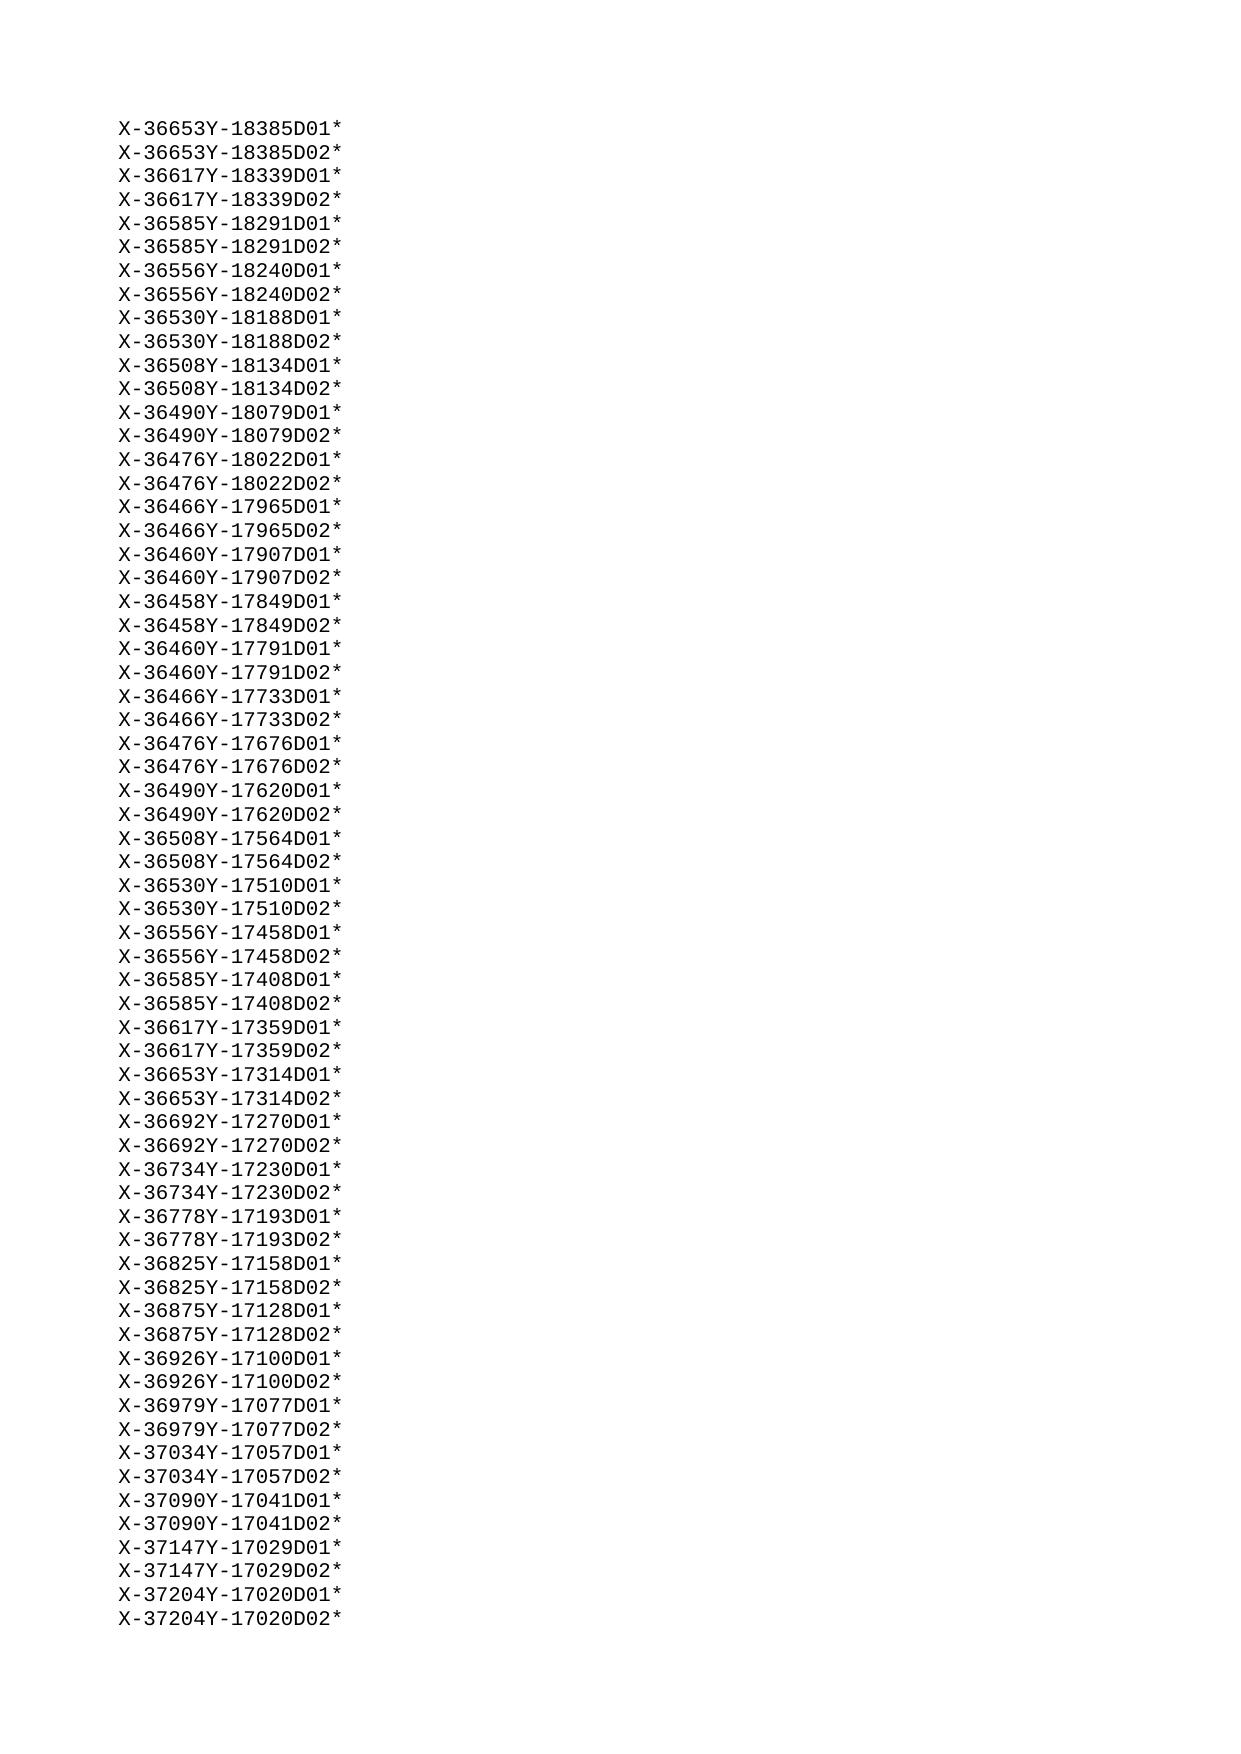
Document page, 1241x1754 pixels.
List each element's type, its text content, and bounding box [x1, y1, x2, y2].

text X-36508Y-17564D01* [118, 827, 1122, 851]
text X-36825Y-17158D01* [118, 1253, 1122, 1277]
text X-36530Y-17510D01* [118, 875, 1122, 898]
text X-36476Y-17676D02* [118, 757, 1122, 780]
text X-36556Y-18240D02* [118, 284, 1122, 307]
text X-36490Y-18079D02* [118, 426, 1122, 449]
text X-36460Y-17907D01* [118, 544, 1122, 567]
text X-37204Y-17020D02* [118, 1608, 1122, 1631]
text X-37147Y-17029D01* [118, 1537, 1122, 1561]
text X-37034Y-17057D01* [118, 1442, 1122, 1466]
text X-36490Y-18079D01* [118, 402, 1122, 426]
text X-36734Y-17230D01* [118, 1158, 1122, 1182]
text X-36585Y-17408D01* [118, 969, 1122, 993]
text X-36653Y-18385D02* [118, 142, 1122, 165]
text X-36466Y-17965D01* [118, 496, 1122, 520]
text X-36778Y-17193D01* [118, 1206, 1122, 1229]
text X-36556Y-17458D02* [118, 946, 1122, 969]
text X-36460Y-17791D01* [118, 638, 1122, 662]
text X-36556Y-18240D01* [118, 260, 1122, 284]
text X-36875Y-17128D01* [118, 1300, 1122, 1324]
text X-37090Y-17041D02* [118, 1513, 1122, 1537]
text X-36476Y-17676D01* [118, 733, 1122, 757]
text X-36466Y-17733D02* [118, 709, 1122, 733]
text X-37204Y-17020D01* [118, 1584, 1122, 1608]
text X-36778Y-17193D02* [118, 1229, 1122, 1253]
text X-36653Y-17314D01* [118, 1064, 1122, 1088]
text X-36458Y-17849D01* [118, 591, 1122, 615]
text X-36508Y-18134D02* [118, 378, 1122, 402]
text X-36460Y-17791D02* [118, 662, 1122, 686]
text X-36508Y-18134D01* [118, 354, 1122, 378]
text X-36476Y-18022D02* [118, 473, 1122, 496]
text X-36476Y-18022D01* [118, 449, 1122, 473]
text X-36926Y-17100D02* [118, 1371, 1122, 1395]
text X-36617Y-18339D01* [118, 165, 1122, 189]
text X-36617Y-18339D02* [118, 189, 1122, 213]
text X-36585Y-18291D01* [118, 213, 1122, 236]
text X-36530Y-18188D02* [118, 331, 1122, 354]
text X-37090Y-17041D01* [118, 1489, 1122, 1513]
text X-36460Y-17907D02* [118, 567, 1122, 591]
text X-36692Y-17270D02* [118, 1135, 1122, 1158]
text X-36585Y-18291D02* [118, 236, 1122, 260]
text X-36825Y-17158D02* [118, 1277, 1122, 1300]
text X-36490Y-17620D02* [118, 804, 1122, 827]
text X-36653Y-17314D02* [118, 1088, 1122, 1111]
text X-36734Y-17230D02* [118, 1182, 1122, 1206]
text X-36466Y-17965D02* [118, 520, 1122, 544]
text X-36692Y-17270D01* [118, 1111, 1122, 1135]
text X-36585Y-17408D02* [118, 993, 1122, 1017]
text X-36653Y-18385D01* [118, 118, 1122, 142]
text X-36875Y-17128D02* [118, 1324, 1122, 1348]
text X-36926Y-17100D01* [118, 1348, 1122, 1371]
text X-36979Y-17077D01* [118, 1395, 1122, 1419]
text X-36458Y-17849D02* [118, 615, 1122, 638]
text X-36530Y-17510D02* [118, 898, 1122, 922]
text X-37034Y-17057D02* [118, 1466, 1122, 1489]
text X-36617Y-17359D02* [118, 1040, 1122, 1064]
text X-36530Y-18188D01* [118, 307, 1122, 331]
text X-37147Y-17029D02* [118, 1561, 1122, 1584]
text X-36466Y-17733D01* [118, 686, 1122, 709]
text X-36490Y-17620D01* [118, 780, 1122, 804]
text X-36979Y-17077D02* [118, 1419, 1122, 1442]
text X-36556Y-17458D01* [118, 922, 1122, 946]
text X-36617Y-17359D01* [118, 1017, 1122, 1040]
text X-36508Y-17564D02* [118, 851, 1122, 875]
